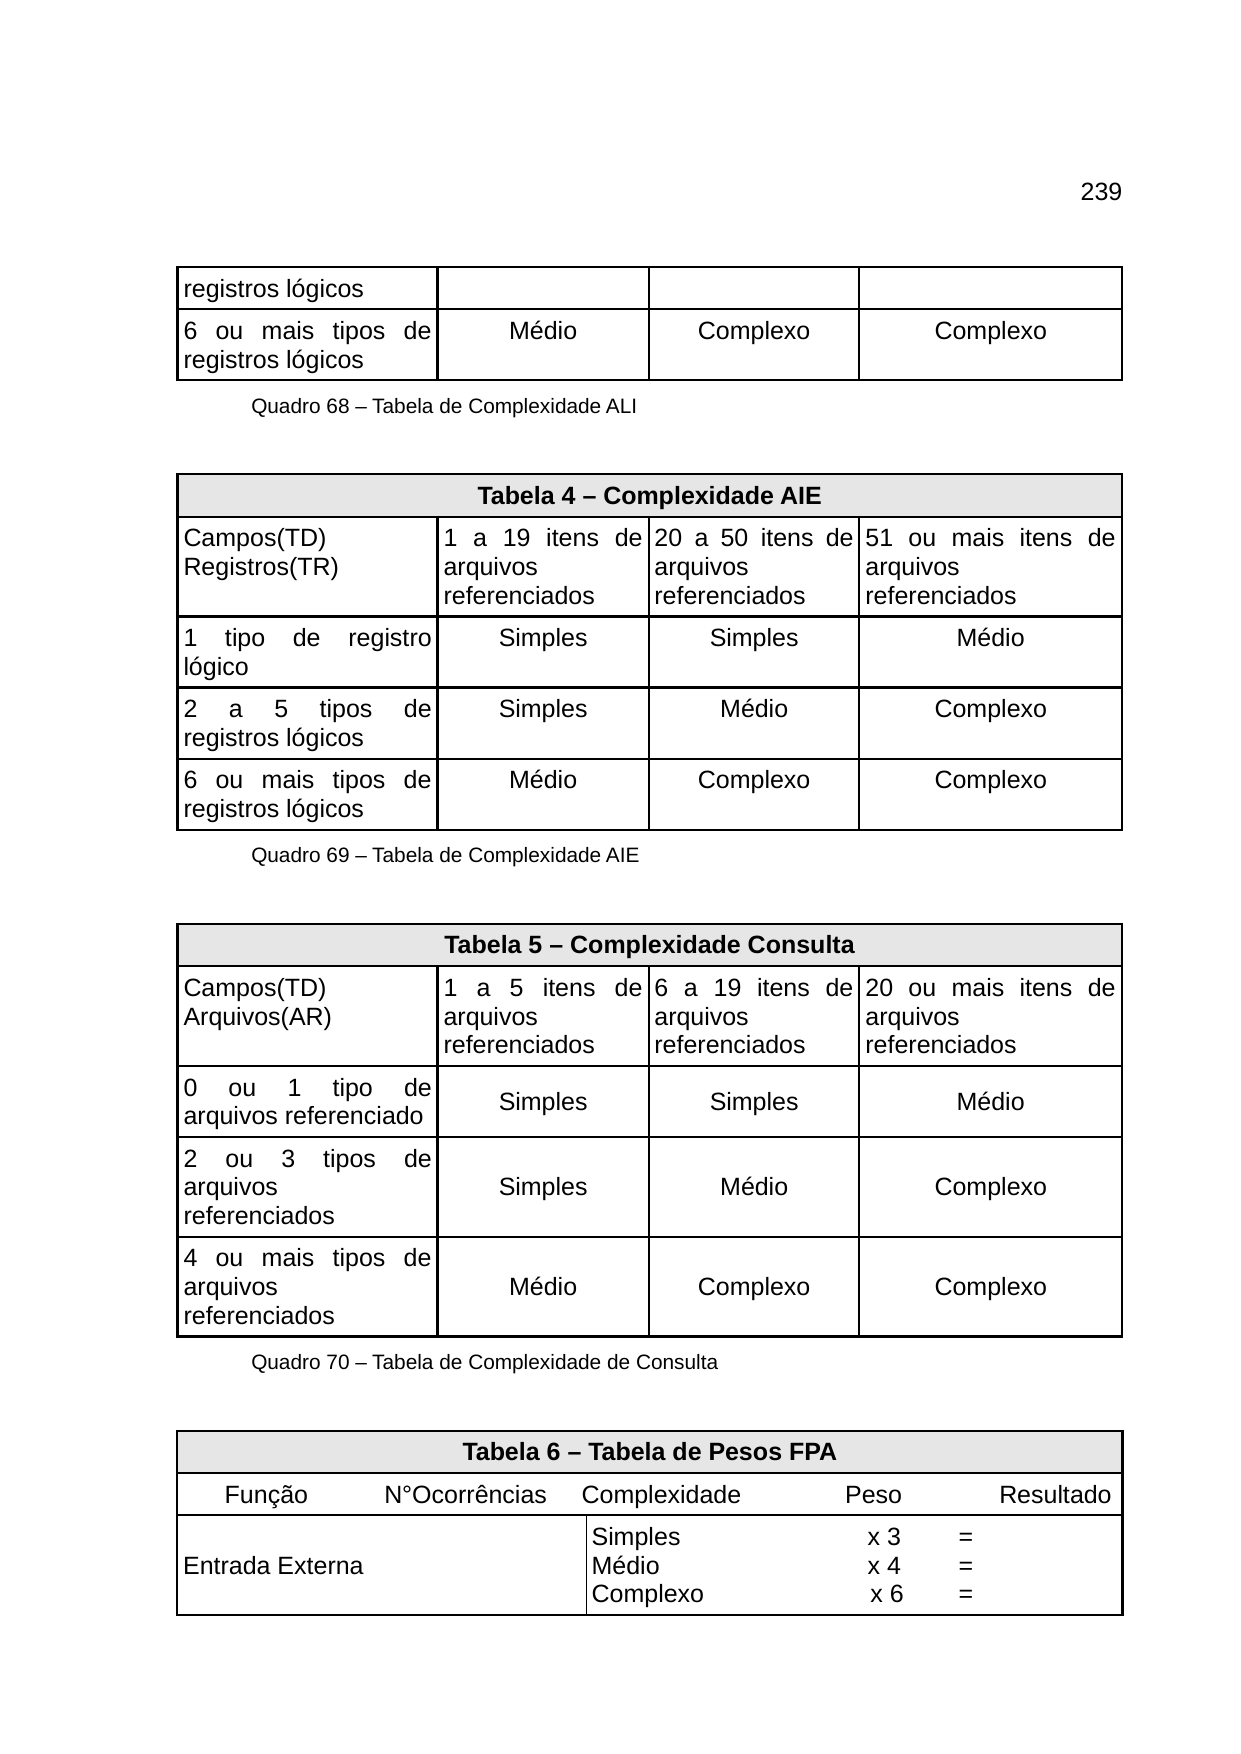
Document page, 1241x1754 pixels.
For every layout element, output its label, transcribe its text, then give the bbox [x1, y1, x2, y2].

table_cell 20 a 50 itens de arquivos referenciados [650, 518, 858, 615]
table_cell Função N°Ocorrências Complexidade Peso Resultado [178, 1474, 1121, 1514]
table_cell Entrada Externa [178, 1516, 586, 1614]
table_cell Complexo [650, 760, 858, 828]
table_header Tabela 5 – Complexidade Consulta [179, 925, 1121, 965]
table_cell [650, 268, 858, 308]
table_cell Campos(TD) Registros(TR) [179, 518, 436, 615]
table_cell Complexo [860, 1138, 1121, 1236]
table_cell [439, 268, 648, 308]
table_cell 1 a 5 itens de arquivos referenciados [439, 967, 648, 1065]
table_cell Complexo [650, 1238, 858, 1335]
table_cell 6 ou mais tipos de registros lógicos [179, 760, 436, 828]
table_cell registros lógicos [179, 268, 436, 308]
table_cell = = = [953, 1516, 1121, 1614]
table_cell Médio [439, 1238, 648, 1335]
table_cell 0 ou 1 tipo de arquivos referenciado [179, 1067, 436, 1136]
table_header Tabela 4 – Complexidade AIE [179, 475, 1121, 516]
table_cell Complexo [860, 689, 1121, 757]
table_cell Simples [439, 1138, 648, 1236]
table_cell Complexo [860, 310, 1121, 379]
table_cell 51 ou mais itens de arquivos referenciados [860, 518, 1121, 615]
table_cell Campos(TD) Arquivos(AR) [179, 967, 436, 1065]
text Quadro 68 – Tabela de Complexidade ALI [177, 394, 1122, 418]
table_cell Médio [439, 310, 648, 379]
table_cell 6 a 19 itens de arquivos referenciados [650, 967, 858, 1065]
table_cell 1 a 19 itens de arquivos referenciados [439, 518, 648, 615]
table_cell Simples [439, 689, 648, 757]
table_cell 2 a 5 tipos de registros lógicos [179, 689, 436, 757]
table_cell Simples [439, 1067, 648, 1136]
table_cell Médio [650, 689, 858, 757]
table_cell 20 ou mais itens de arquivos referenciados [860, 967, 1121, 1065]
table_cell Simples [650, 1067, 858, 1136]
table_cell Simples [650, 618, 858, 686]
table_cell Simples x 3 Médio x 4 Complexo x 6 [587, 1516, 953, 1614]
table_cell [860, 268, 1121, 308]
table_header Tabela 6 – Tabela de Pesos FPA [178, 1432, 1121, 1472]
table_cell Complexo [860, 1238, 1121, 1335]
table_cell Complexo [650, 310, 858, 379]
table_cell Simples [439, 618, 648, 686]
table_cell 4 ou mais tipos de arquivos referenciados [179, 1238, 436, 1335]
table_cell Médio [650, 1138, 858, 1236]
table_cell 2 ou 3 tipos de arquivos referenciados [179, 1138, 436, 1236]
table_cell Médio [860, 618, 1121, 686]
text Quadro 69 – Tabela de Complexidade AIE [177, 843, 1122, 867]
table_cell 6 ou mais tipos de registros lógicos [179, 310, 436, 379]
table_cell 1 tipo de registro lógico [179, 618, 436, 686]
table_cell Médio [439, 760, 648, 828]
table_cell Médio [860, 1067, 1121, 1136]
table_cell Complexo [860, 760, 1121, 828]
text Quadro 70 – Tabela de Complexidade de Consulta [177, 1350, 1122, 1374]
